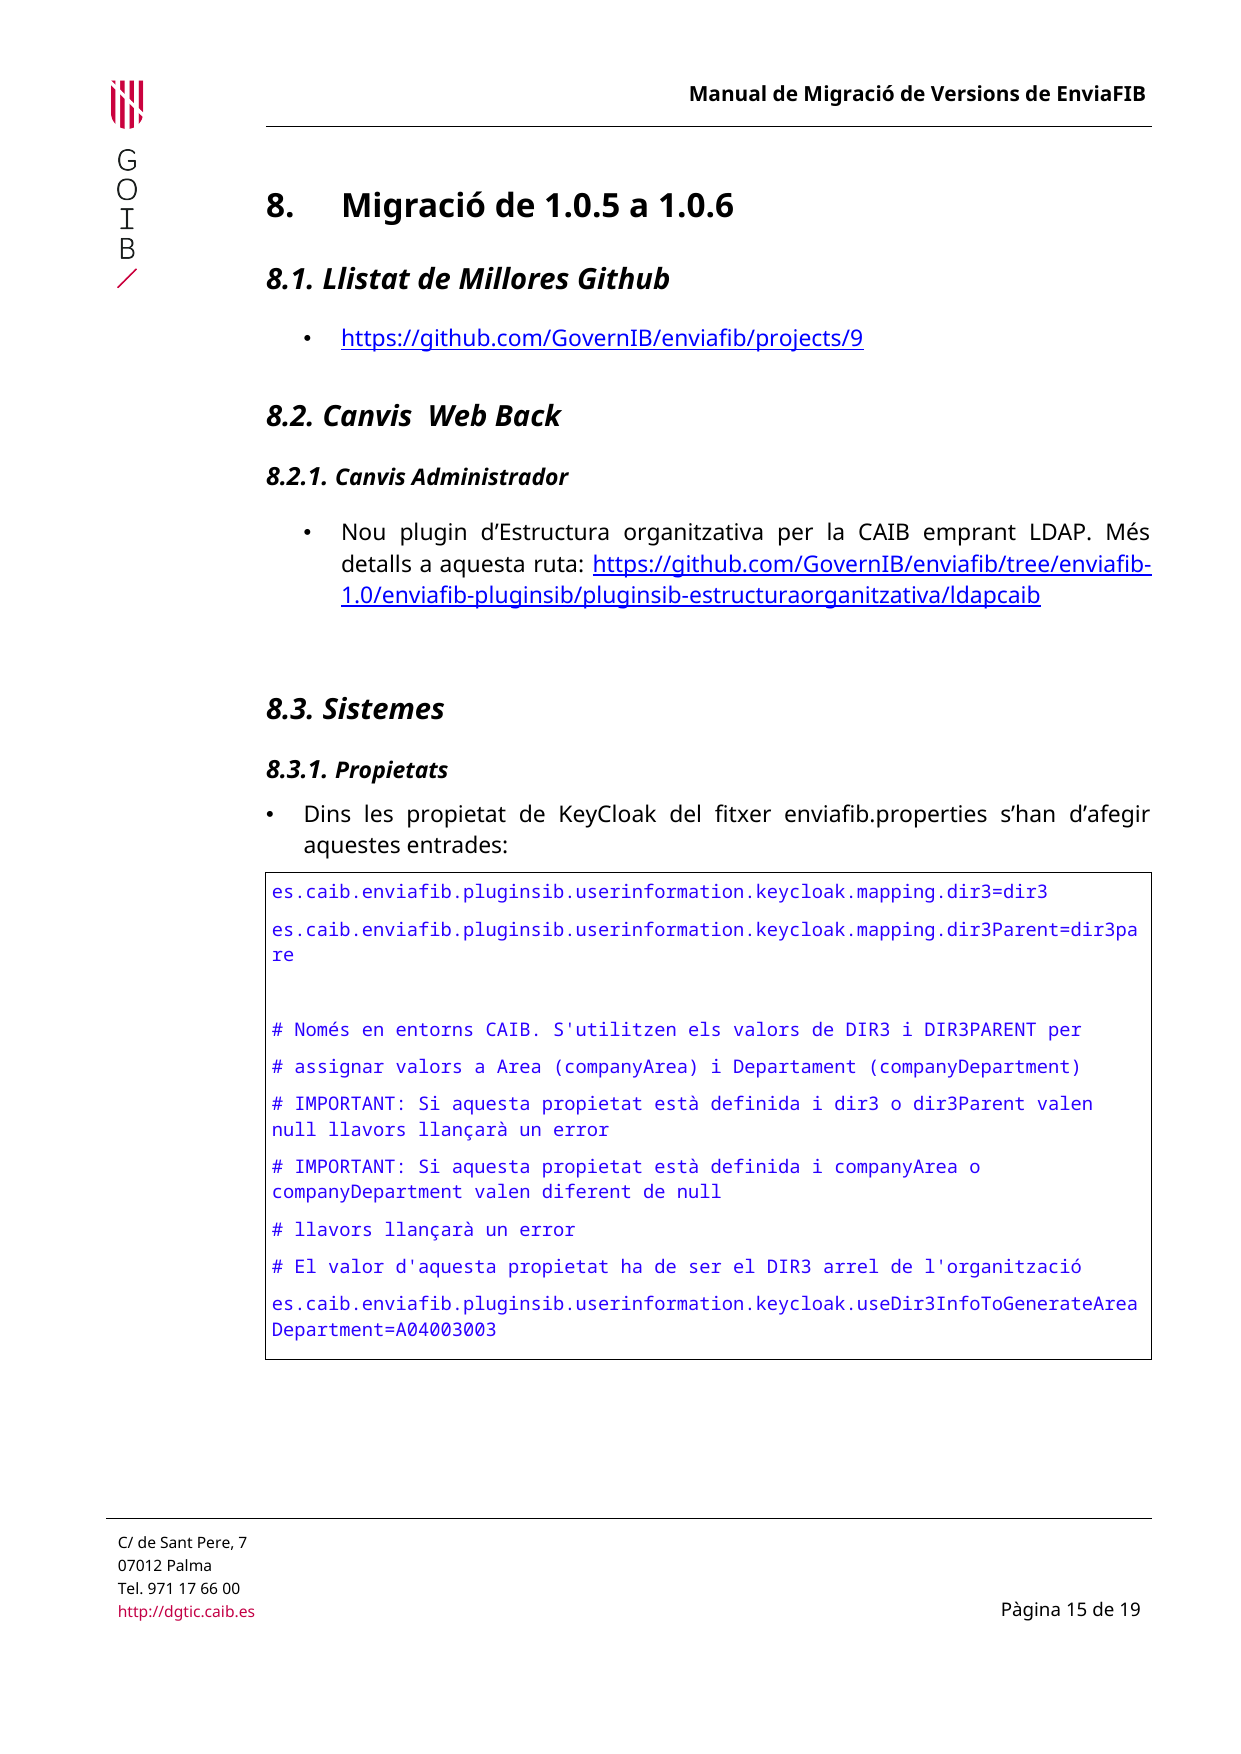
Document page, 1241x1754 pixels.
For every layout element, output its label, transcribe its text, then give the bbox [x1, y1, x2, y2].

subtitle Migració de 1.0.5 a 1.0.6 [266, 181, 1152, 227]
subtitle Sistemes [266, 688, 1152, 728]
subtitle Canvis Administrador [266, 459, 1152, 493]
list https://github.com/GovernIB/enviafib/projects/9 [303, 322, 1152, 353]
list Nou plugin d’Estructura organitzativa per la CAIB emprant LDAP. Més detalls a aquesta ruta: https://github.com/GovernIB/enviafib/tree/enviafib-1.0/enviafib-pluginsib/pluginsib-estructuraorganitzativa/ldapcaib [303, 516, 1152, 610]
subtitle Canvis Web Back [266, 395, 1152, 434]
table_header es.caib.enviafib.pluginsib.userinformation.keycloak.mapping.dir3=dir3 es.caib.enviafib.pluginsib.userinformation.keycloak.mapping.dir3Parent=dir3pare # Només en entorns CAIB. S'utilitzen els valors de DIR3 i DIR3PARENT per # assignar valors a Area (companyArea) i Departament (companyDepartment) # IMPORTANT: Si aquesta propietat està definida i dir3 o dir3Parent valen null llavors llançarà un error # IMPORTANT: Si aquesta propietat està definida i companyArea o companyDepartment valen diferent de null # llavors llançarà un error # El valor d'aquesta propietat ha de ser el DIR3 arrel de l'organització es.caib.enviafib.pluginsib.userinformation.keycloak.useDir3InfoToGenerateAreaDepartment=A04003003 [266, 873, 1151, 1359]
subtitle Llistat de Millores Github [266, 258, 1152, 298]
subtitle Propietats [266, 752, 1152, 786]
picture [82, 57, 172, 319]
list Dins les propietat de KeyCloak del fitxer enviafib.properties s’han d’afegir aquestes entrades: [266, 797, 1152, 860]
